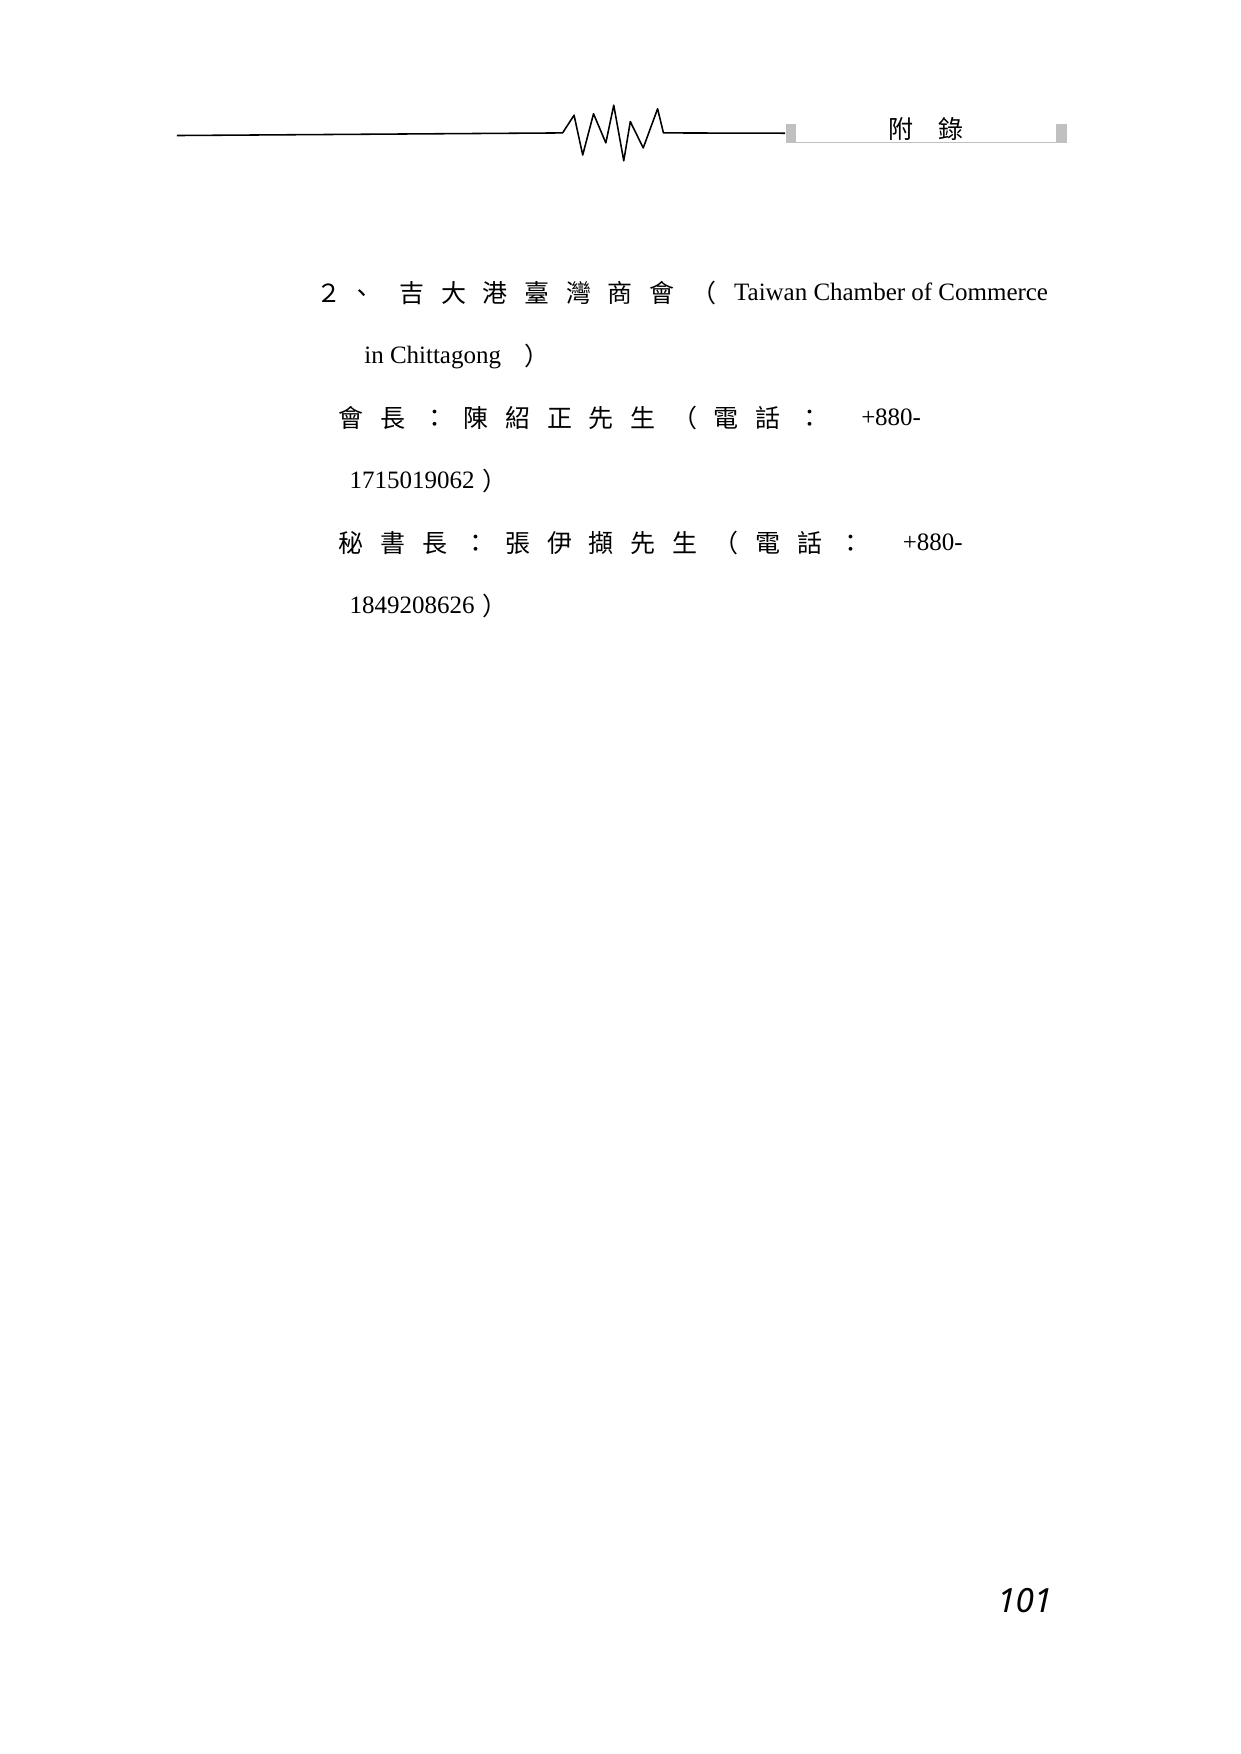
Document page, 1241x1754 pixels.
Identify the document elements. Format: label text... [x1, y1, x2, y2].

text 秘書長：張伊擷先生（電話：+880-1849208626） [281, 500, 1058, 625]
text ２、吉大港臺灣商會（Taiwan Chamber of Commerce in Chittagong） [281, 250, 1058, 375]
text 會長：陳紹正先生（電話：+880-1715019062） [281, 375, 1058, 500]
